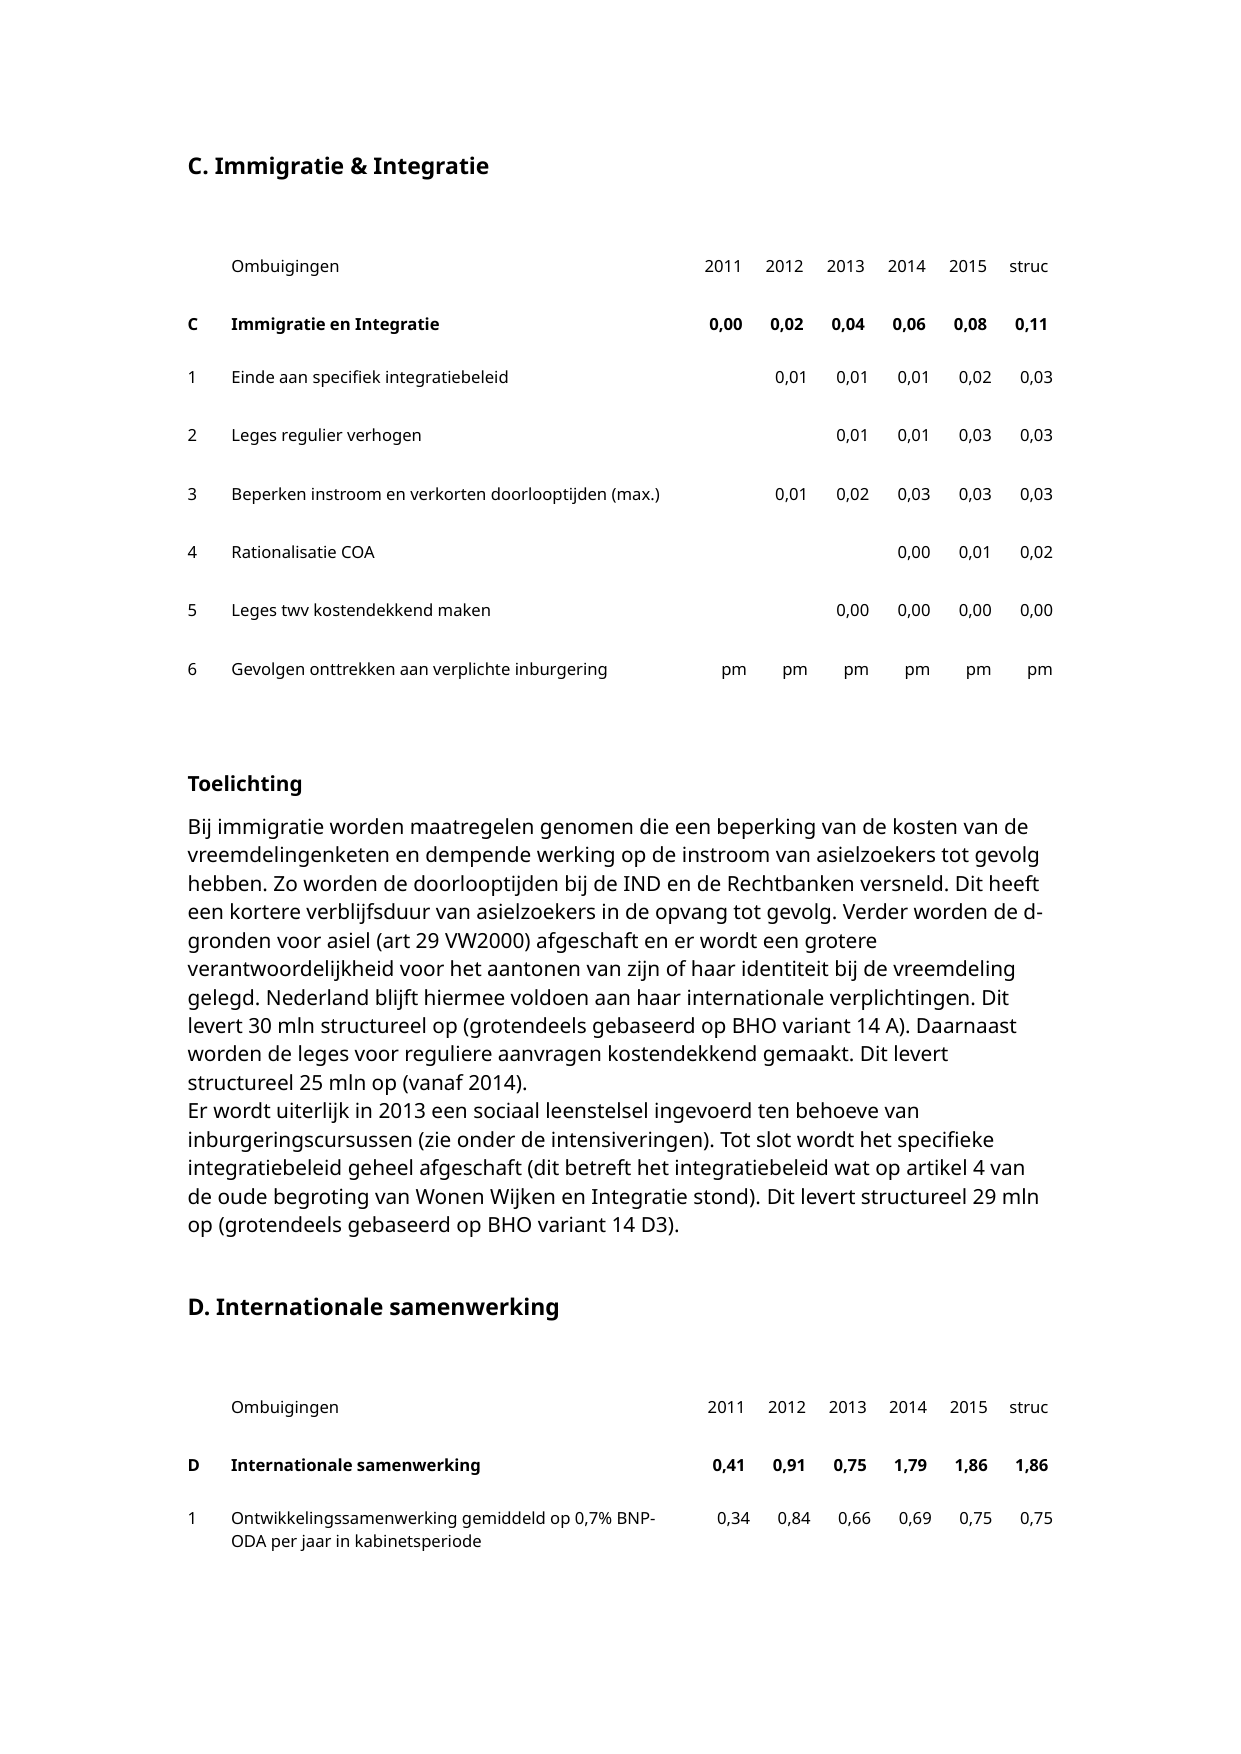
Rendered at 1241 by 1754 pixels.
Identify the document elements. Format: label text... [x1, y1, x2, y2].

table_header 2015 [931, 1395, 992, 1454]
table_cell D [188, 1454, 231, 1506]
table_cell [686, 541, 747, 599]
table_cell 0,01 [808, 365, 869, 424]
table_cell 0,91 [750, 1454, 810, 1506]
subtitle C. Immigratie & Integratie [187, 150, 1053, 181]
table_header 2014 [871, 1395, 931, 1454]
table_cell 0,75 [992, 1506, 1053, 1582]
table_cell Leges regulier verhogen [231, 424, 686, 482]
table_cell 0,00 [991, 599, 1053, 657]
table_cell Ontwikkelingssamenwerking gemiddeld op 0,7% BNP-ODA per jaar in kabinetsperiode [231, 1506, 689, 1582]
table_header struc [992, 1395, 1053, 1454]
table_cell 0,03 [991, 482, 1053, 541]
table_cell 0,01 [747, 365, 808, 424]
table_cell pm [869, 658, 930, 710]
table_cell 0,00 [869, 541, 930, 599]
table_header [188, 1395, 231, 1454]
table_cell [686, 599, 747, 657]
table_header 2011 [686, 254, 747, 313]
table_cell 0,08 [930, 313, 991, 365]
table_cell 0,75 [931, 1506, 992, 1582]
table_cell 0,00 [930, 599, 991, 657]
table_cell 0,03 [930, 424, 991, 482]
table_header 2012 [750, 1395, 810, 1454]
table_cell [747, 541, 808, 599]
table_cell [686, 424, 747, 482]
table_cell 0,01 [930, 541, 991, 599]
table_cell 6 [188, 658, 231, 710]
table_header Ombuigingen [231, 254, 686, 313]
table_cell Gevolgen onttrekken aan verplichte inburgering [231, 658, 686, 710]
table_cell 5 [188, 599, 231, 657]
table_cell 0,01 [747, 482, 808, 541]
table_cell 1,86 [992, 1454, 1053, 1506]
table_cell pm [686, 658, 747, 710]
table_cell [808, 541, 869, 599]
table_cell 0,66 [810, 1506, 871, 1582]
table_cell pm [930, 658, 991, 710]
table_header 2012 [747, 254, 808, 313]
table_cell 0,01 [869, 365, 930, 424]
table_cell 2 [188, 424, 231, 482]
table_cell Beperken instroom en verkorten doorlooptijden (max.) [231, 482, 686, 541]
table_cell 4 [188, 541, 231, 599]
table_cell 0,69 [871, 1506, 931, 1582]
table_cell 0,41 [689, 1454, 750, 1506]
table_header 2015 [930, 254, 991, 313]
table_cell 1 [188, 1506, 231, 1582]
table_cell 0,01 [869, 424, 930, 482]
table_cell Einde aan specifiek integratiebeleid [231, 365, 686, 424]
table_cell Rationalisatie COA [231, 541, 686, 599]
table_cell 0,06 [869, 313, 930, 365]
table_cell [686, 365, 747, 424]
table_cell 3 [188, 482, 231, 541]
table_cell 0,75 [810, 1454, 871, 1506]
table_cell pm [991, 658, 1053, 710]
table_cell pm [747, 658, 808, 710]
table_cell C [188, 313, 231, 365]
table_cell 0,00 [869, 599, 930, 657]
table_cell [747, 599, 808, 657]
table_cell 0,01 [808, 424, 869, 482]
table_cell 0,00 [808, 599, 869, 657]
table_header 2011 [689, 1395, 750, 1454]
table_cell 0,02 [808, 482, 869, 541]
table_cell 1,79 [871, 1454, 931, 1506]
text Toelichting [187, 769, 1053, 797]
table_cell 0,03 [869, 482, 930, 541]
table_header 2013 [808, 254, 869, 313]
table_header Ombuigingen [231, 1395, 689, 1454]
table_header 2014 [869, 254, 930, 313]
table_cell 0,04 [808, 313, 869, 365]
table_cell 0,34 [689, 1506, 750, 1582]
text Er wordt uiterlijk in 2013 een sociaal leenstelsel ingevoerd ten behoeve van inburgeringscursussen (zie onder de intensiveringen). Tot slot wordt het specifieke integratiebeleid geheel afgeschaft (dit betreft het integratiebeleid wat op artikel 4 van de oude begroting van Wonen Wijken en Integratie stond). Dit levert structureel 29 mln op (grotendeels gebaseerd op BHO variant 14 D3). [187, 1096, 1053, 1239]
table_cell 1 [188, 365, 231, 424]
table_cell 0,02 [930, 365, 991, 424]
table_cell 0,00 [686, 313, 747, 365]
subtitle D. Internationale samenwerking [187, 1291, 1053, 1322]
table_cell 0,03 [991, 424, 1053, 482]
table_cell Immigratie en Integratie [231, 313, 686, 365]
table_cell 0,03 [930, 482, 991, 541]
table_header [188, 254, 231, 313]
text Bij immigratie worden maatregelen genomen die een beperking van de kosten van de vreemdelingenketen en dempende werking op de instroom van asielzoekers tot gevolg hebben. Zo worden de doorlooptijden bij de IND en de Rechtbanken versneld. Dit heeft een kortere verblijfsduur van asielzoekers in de opvang tot gevolg. Verder worden de d-gronden voor asiel (art 29 VW2000) afgeschaft en er wordt een grotere verantwoordelijkheid voor het aantonen van zijn of haar identiteit bij de vreemdeling gelegd. Nederland blijft hiermee voldoen aan haar internationale verplichtingen. Dit levert 30 mln structureel op (grotendeels gebaseerd op BHO variant 14 A). Daarnaast worden de leges voor reguliere aanvragen kostendekkend gemaakt. Dit levert structureel 25 mln op (vanaf 2014). [187, 812, 1053, 1096]
table_header struc [991, 254, 1053, 313]
table_cell 1,86 [931, 1454, 992, 1506]
table_cell [747, 424, 808, 482]
table_cell 0,11 [991, 313, 1053, 365]
table_cell Leges twv kostendekkend maken [231, 599, 686, 657]
table_cell 0,03 [991, 365, 1053, 424]
table_cell 0,84 [750, 1506, 810, 1582]
table_cell 0,02 [991, 541, 1053, 599]
table_cell pm [808, 658, 869, 710]
table_cell 0,02 [747, 313, 808, 365]
table_cell Internationale samenwerking [231, 1454, 689, 1506]
table_header 2013 [810, 1395, 871, 1454]
table_cell [686, 482, 747, 541]
